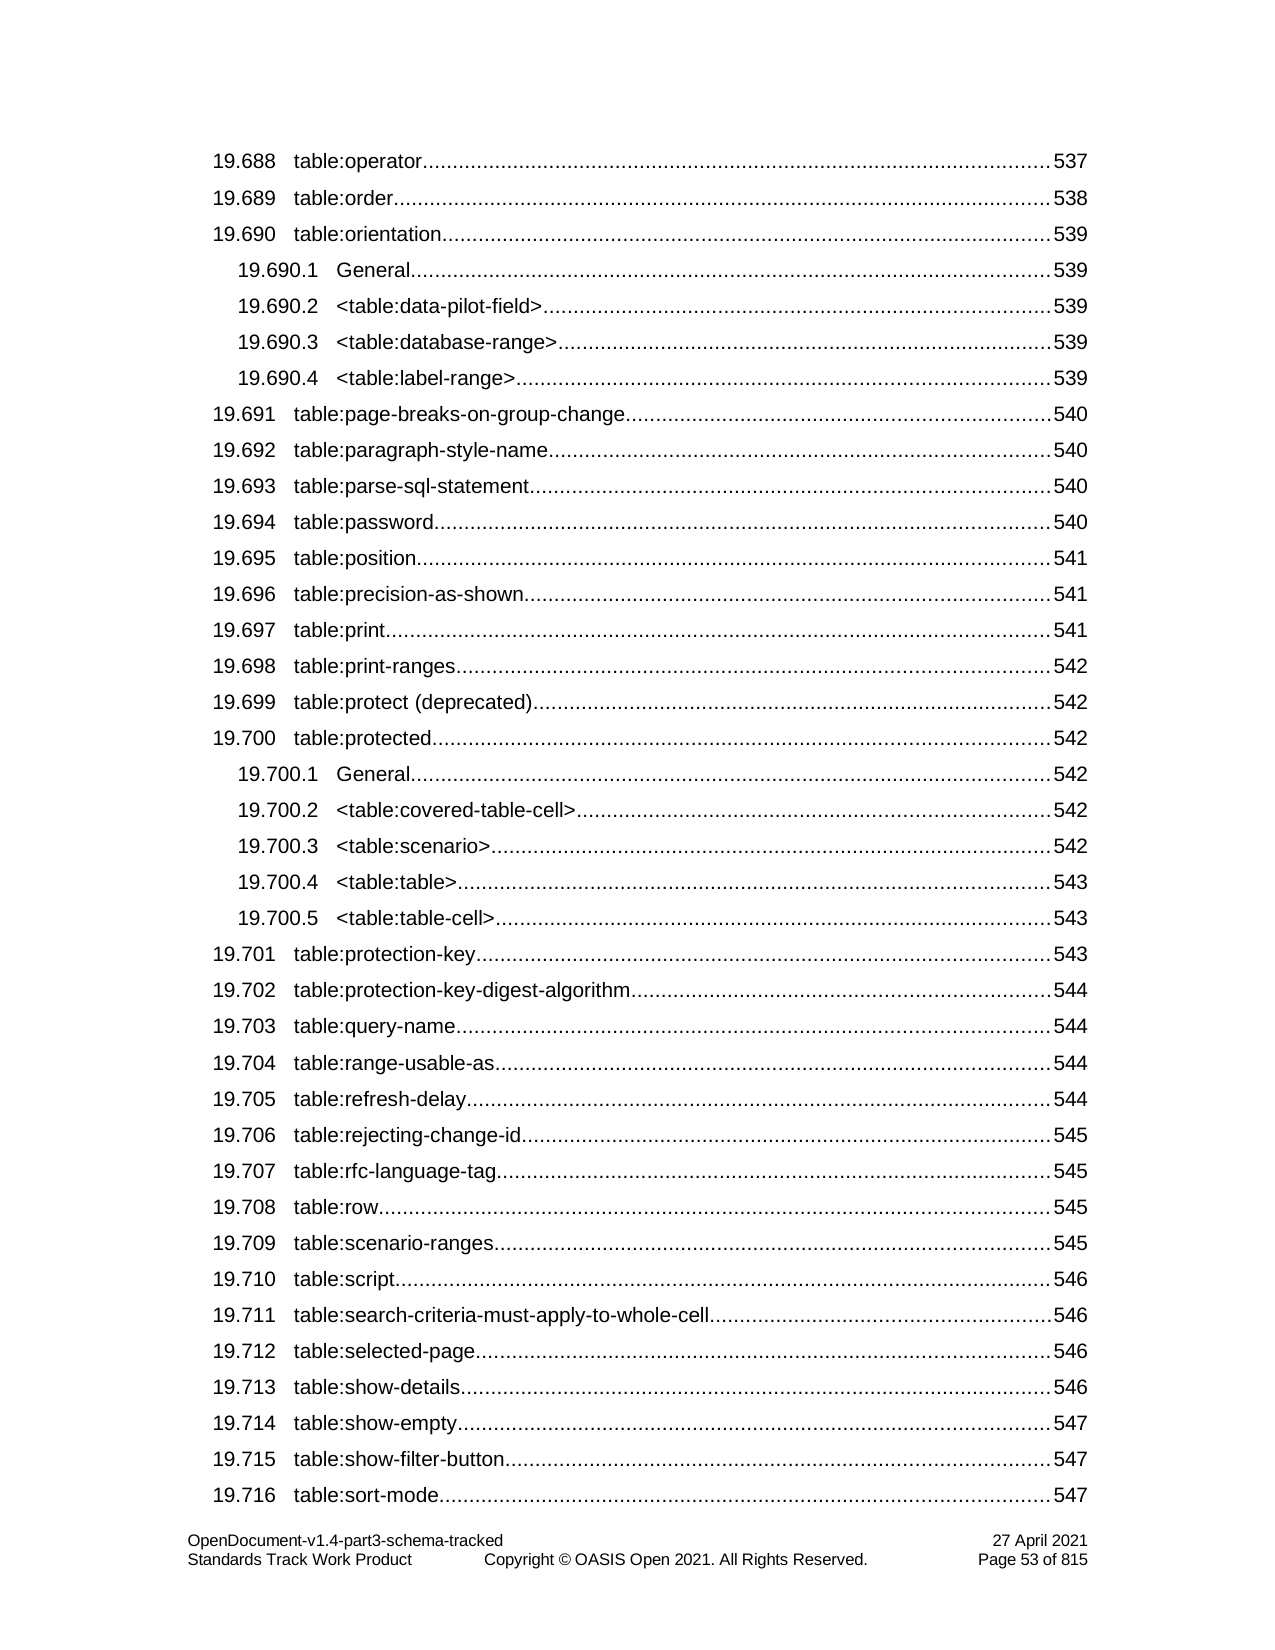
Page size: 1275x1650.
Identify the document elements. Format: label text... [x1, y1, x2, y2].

text 19.704 table:range-usable-as 544 [212, 1051, 1088, 1074]
text 19.700.1 General 542 [237, 763, 1088, 786]
text 19.688 table:operator 537 [212, 150, 1088, 173]
text 19.700.4 <table:table> 543 [237, 871, 1088, 894]
text 19.690.3 <table:database-range> 539 [237, 330, 1088, 354]
text 19.701 table:protection-key 543 [212, 943, 1088, 966]
text 19.711 table:search-criteria-must-apply-to-whole-cell 546 [212, 1303, 1088, 1327]
text 19.707 table:rfc-language-tag 545 [212, 1159, 1088, 1183]
text 19.700 table:protected 542 [212, 727, 1088, 750]
text 19.690.2 <table:data-pilot-field> 539 [237, 294, 1088, 318]
text 19.696 table:precision-as-shown 541 [212, 582, 1088, 606]
text 19.716 table:sort-mode 547 [212, 1483, 1088, 1507]
text 19.700.5 <table:table-cell> 543 [237, 907, 1088, 930]
text 19.712 table:selected-page 546 [212, 1339, 1088, 1363]
text 19.693 table:parse-sql-statement 540 [212, 474, 1088, 498]
text 19.689 table:order 538 [212, 186, 1088, 209]
text 19.694 table:password 540 [212, 510, 1088, 534]
text 19.698 table:print-ranges 542 [212, 654, 1088, 678]
text 19.699 table:protect (deprecated) 542 [212, 691, 1088, 714]
text 19.713 table:show-details 546 [212, 1375, 1088, 1399]
text 19.709 table:scenario-ranges 545 [212, 1231, 1088, 1255]
text 19.690.4 <table:label-range> 539 [237, 366, 1088, 390]
text 19.695 table:position 541 [212, 546, 1088, 570]
text 19.690.1 General 539 [237, 258, 1088, 282]
text 19.697 table:print 541 [212, 618, 1088, 642]
text 19.714 table:show-empty 547 [212, 1411, 1088, 1435]
text 19.692 table:paragraph-style-name 540 [212, 438, 1088, 462]
text 19.700.3 <table:scenario> 542 [237, 835, 1088, 858]
text 19.703 table:query-name 544 [212, 1015, 1088, 1038]
text 19.708 table:row 545 [212, 1195, 1088, 1219]
text 19.705 table:refresh-delay 544 [212, 1087, 1088, 1111]
text 19.700.2 <table:covered-table-cell> 542 [237, 799, 1088, 822]
text 19.706 table:rejecting-change-id 545 [212, 1123, 1088, 1147]
text 19.715 table:show-filter-button 547 [212, 1447, 1088, 1471]
text 19.702 table:protection-key-digest-algorithm 544 [212, 979, 1088, 1002]
text 19.691 table:page-breaks-on-group-change 540 [212, 402, 1088, 426]
text 19.690 table:orientation 539 [212, 222, 1088, 246]
text 19.710 table:script 546 [212, 1267, 1088, 1291]
